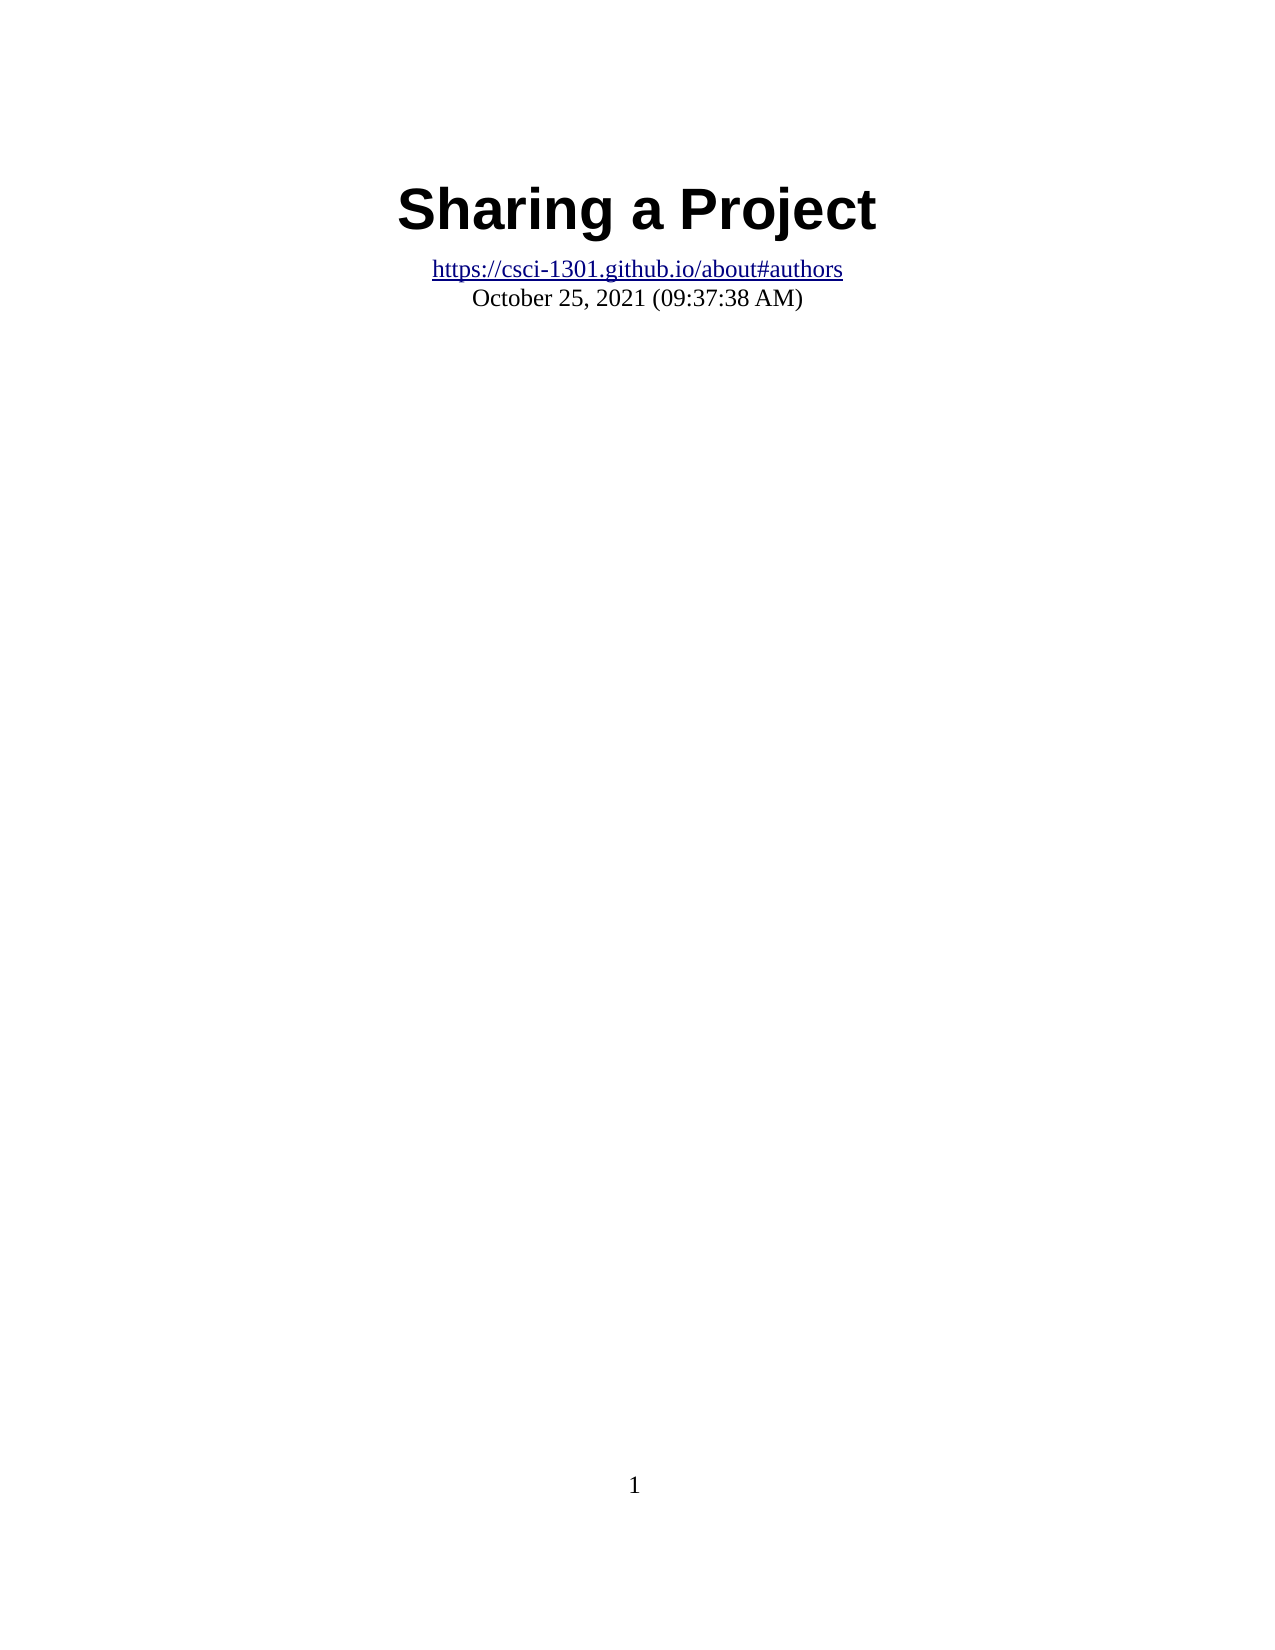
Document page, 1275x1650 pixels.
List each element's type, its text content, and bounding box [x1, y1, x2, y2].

text https://csci-1301.github.io/about#authors [150, 254, 1125, 283]
text October 25, 2021 (09:37:38 AM) [150, 283, 1125, 312]
title Sharing a Project [150, 175, 1125, 242]
